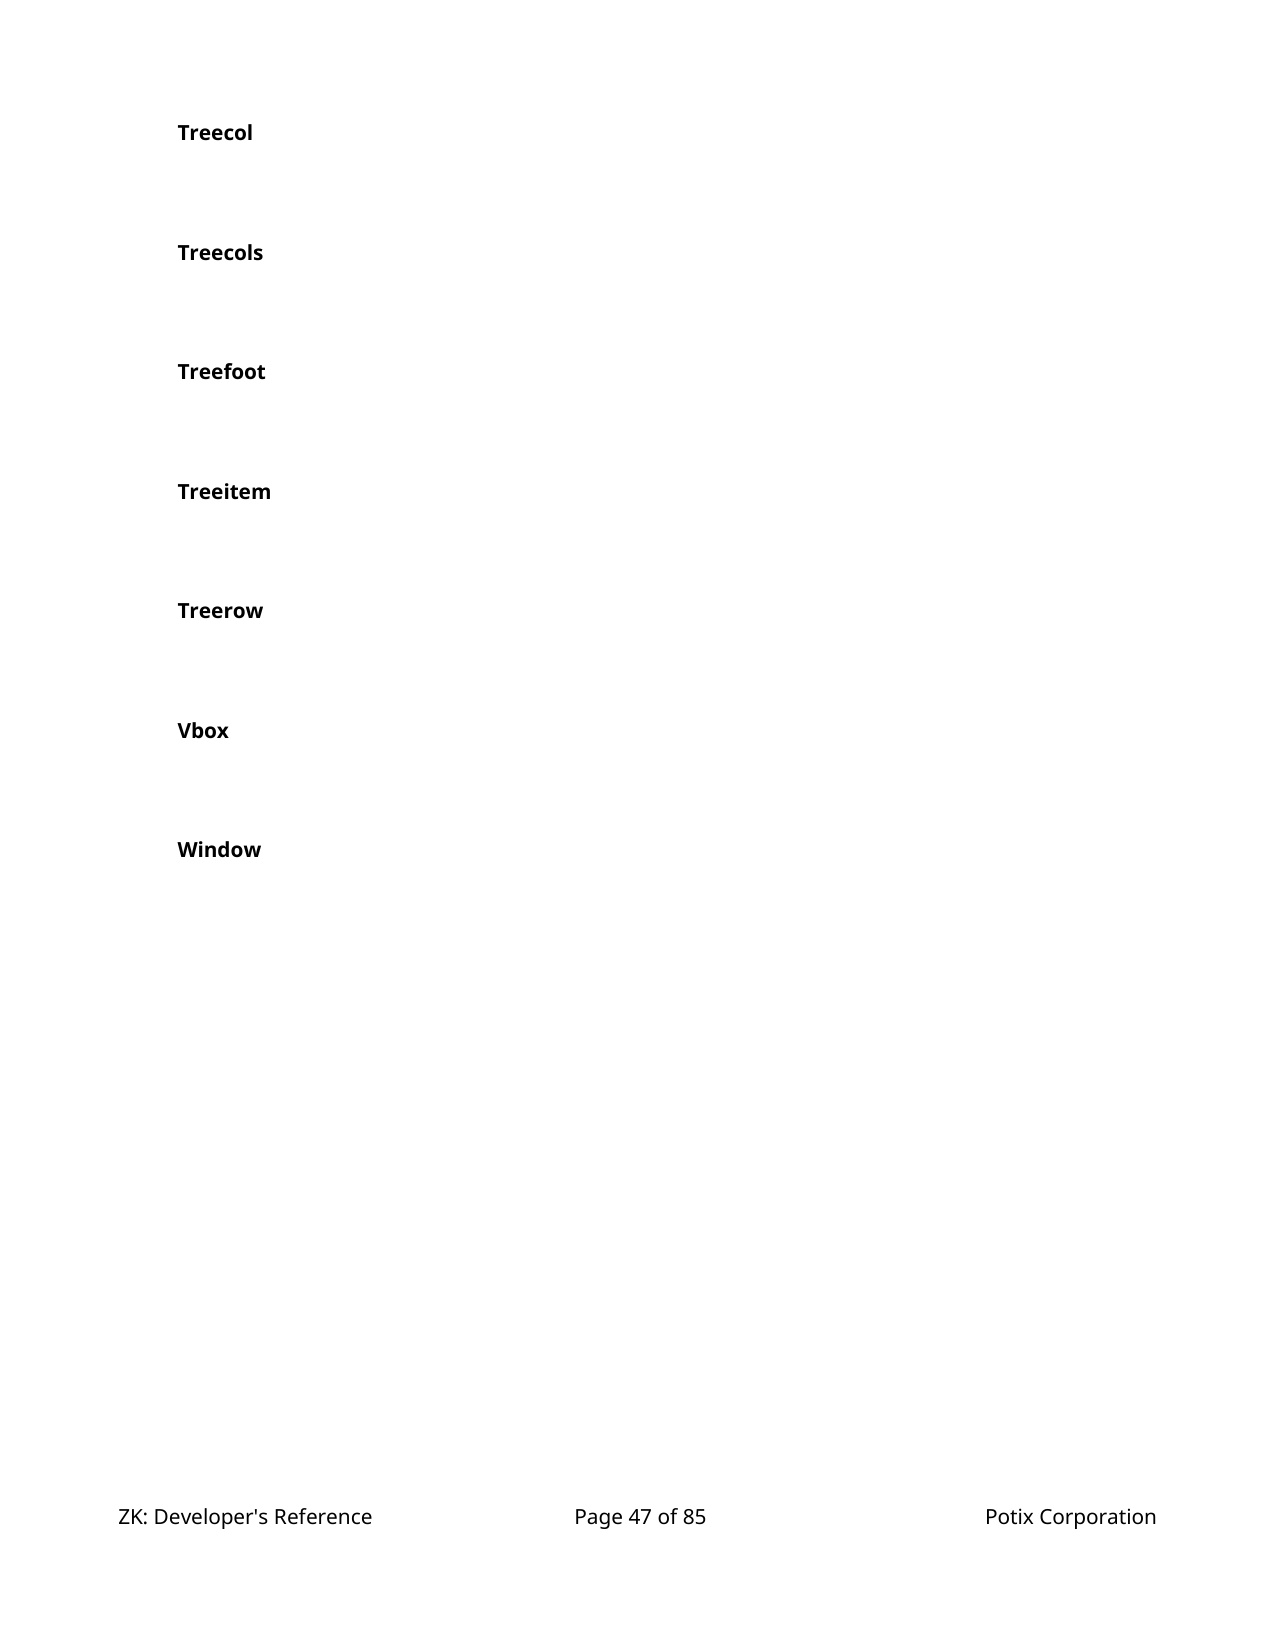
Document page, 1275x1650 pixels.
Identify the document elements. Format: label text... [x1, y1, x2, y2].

subtitle Treefoot [177, 357, 1157, 386]
subtitle Treecols [177, 238, 1157, 266]
subtitle Treecol [177, 118, 1157, 146]
subtitle Vbox [177, 716, 1157, 744]
subtitle Window [177, 836, 1157, 864]
subtitle Treeitem [177, 477, 1157, 505]
subtitle Treerow [177, 596, 1157, 625]
